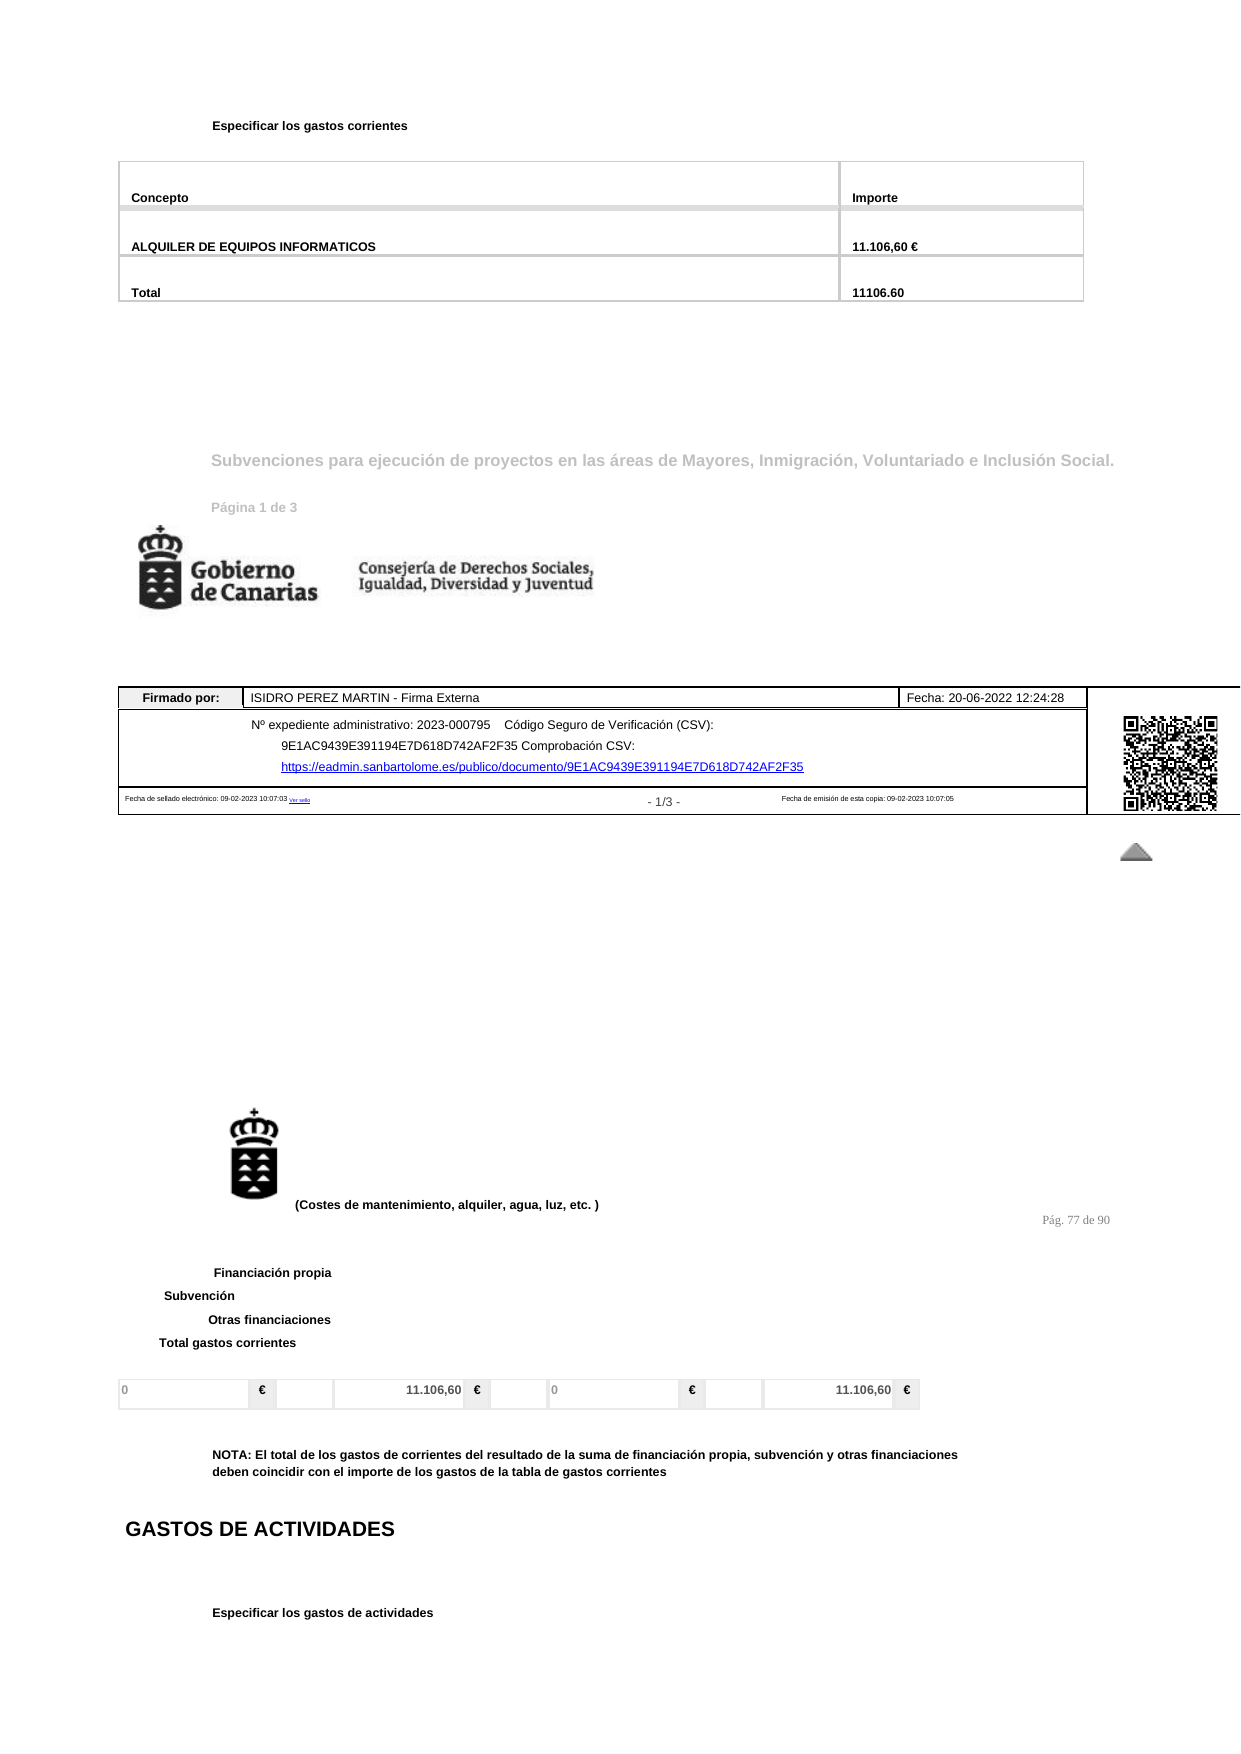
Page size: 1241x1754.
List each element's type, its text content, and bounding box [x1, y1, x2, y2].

text Pág. 77 de 90 [118, 1213, 1110, 1227]
table_header ISIDRO PEREZ MARTIN - Firma Externa [244, 688, 898, 707]
text (Costes de mantenimiento, alquiler, agua, luz, etc. ) [212, 1095, 1122, 1212]
table_cell 11106.60 [841, 257, 1083, 300]
table_header € [466, 1380, 488, 1408]
table_header 11.106,60 [765, 1380, 892, 1408]
table_cell Total [120, 257, 838, 300]
table_header [277, 1380, 332, 1408]
text Subvenciones para ejecución de proyectos en las áreas de Mayores, Inmigración, Voluntariado e Inclusión Social. [211, 451, 1122, 470]
table_header [491, 1380, 546, 1408]
table_header Firmado por: [119, 688, 242, 705]
table_header € [251, 1380, 273, 1408]
text Financiación propia [213, 1266, 1122, 1280]
table_header [1088, 688, 1240, 814]
table_header 11.106,60 [335, 1380, 463, 1408]
table_header Fecha: 20-06-2022 12:24:28 [900, 688, 1086, 707]
table_cell 11.106,60 € [841, 211, 1083, 254]
text NOTA: El total de los gastos de corrientes del resultado de la suma de financiación propia, subvención y otras financiaciones deben coincidir con el importe de los gastos de la tabla de gastos corrientes [212, 1448, 982, 1479]
table_header Importe [841, 162, 1083, 205]
table_header [706, 1380, 761, 1408]
table_cell Fecha de sellado electrónico: 09-02-2023 10:07:03 Ver sello - 1/3 - Fecha de emisión de esta copia: 09-02-2023 10:07:05 [119, 788, 1086, 814]
table_header 0 [120, 1380, 248, 1408]
text Otras financiaciones [208, 1312, 1122, 1327]
table_header € [681, 1380, 703, 1408]
text Total gastos corrientes [159, 1336, 1122, 1350]
text GASTOS DE ACTIVIDADES [125, 1516, 1122, 1540]
text Especificar los gastos corrientes [212, 118, 1122, 132]
table_cell Nº expediente administrativo: 2023-000795 Código Seguro de Verificación (CSV): 9E1AC9439E391194E7D618D742AF2F35 Comprobación CSV: https://eadmin.sanbartolome.es/publico/documento/9E1AC9439E391194E7D618D742AF2F35 [119, 710, 1086, 786]
text Subvención [164, 1289, 1122, 1303]
text Especificar los gastos de actividades [212, 1606, 1122, 1620]
text Página 1 de 3 [211, 500, 1122, 515]
table_cell ALQUILER DE EQUIPOS INFORMATICOS [120, 211, 838, 254]
table_header Concepto [120, 162, 838, 205]
table_header € [896, 1380, 918, 1408]
table_header 0 [550, 1380, 678, 1408]
